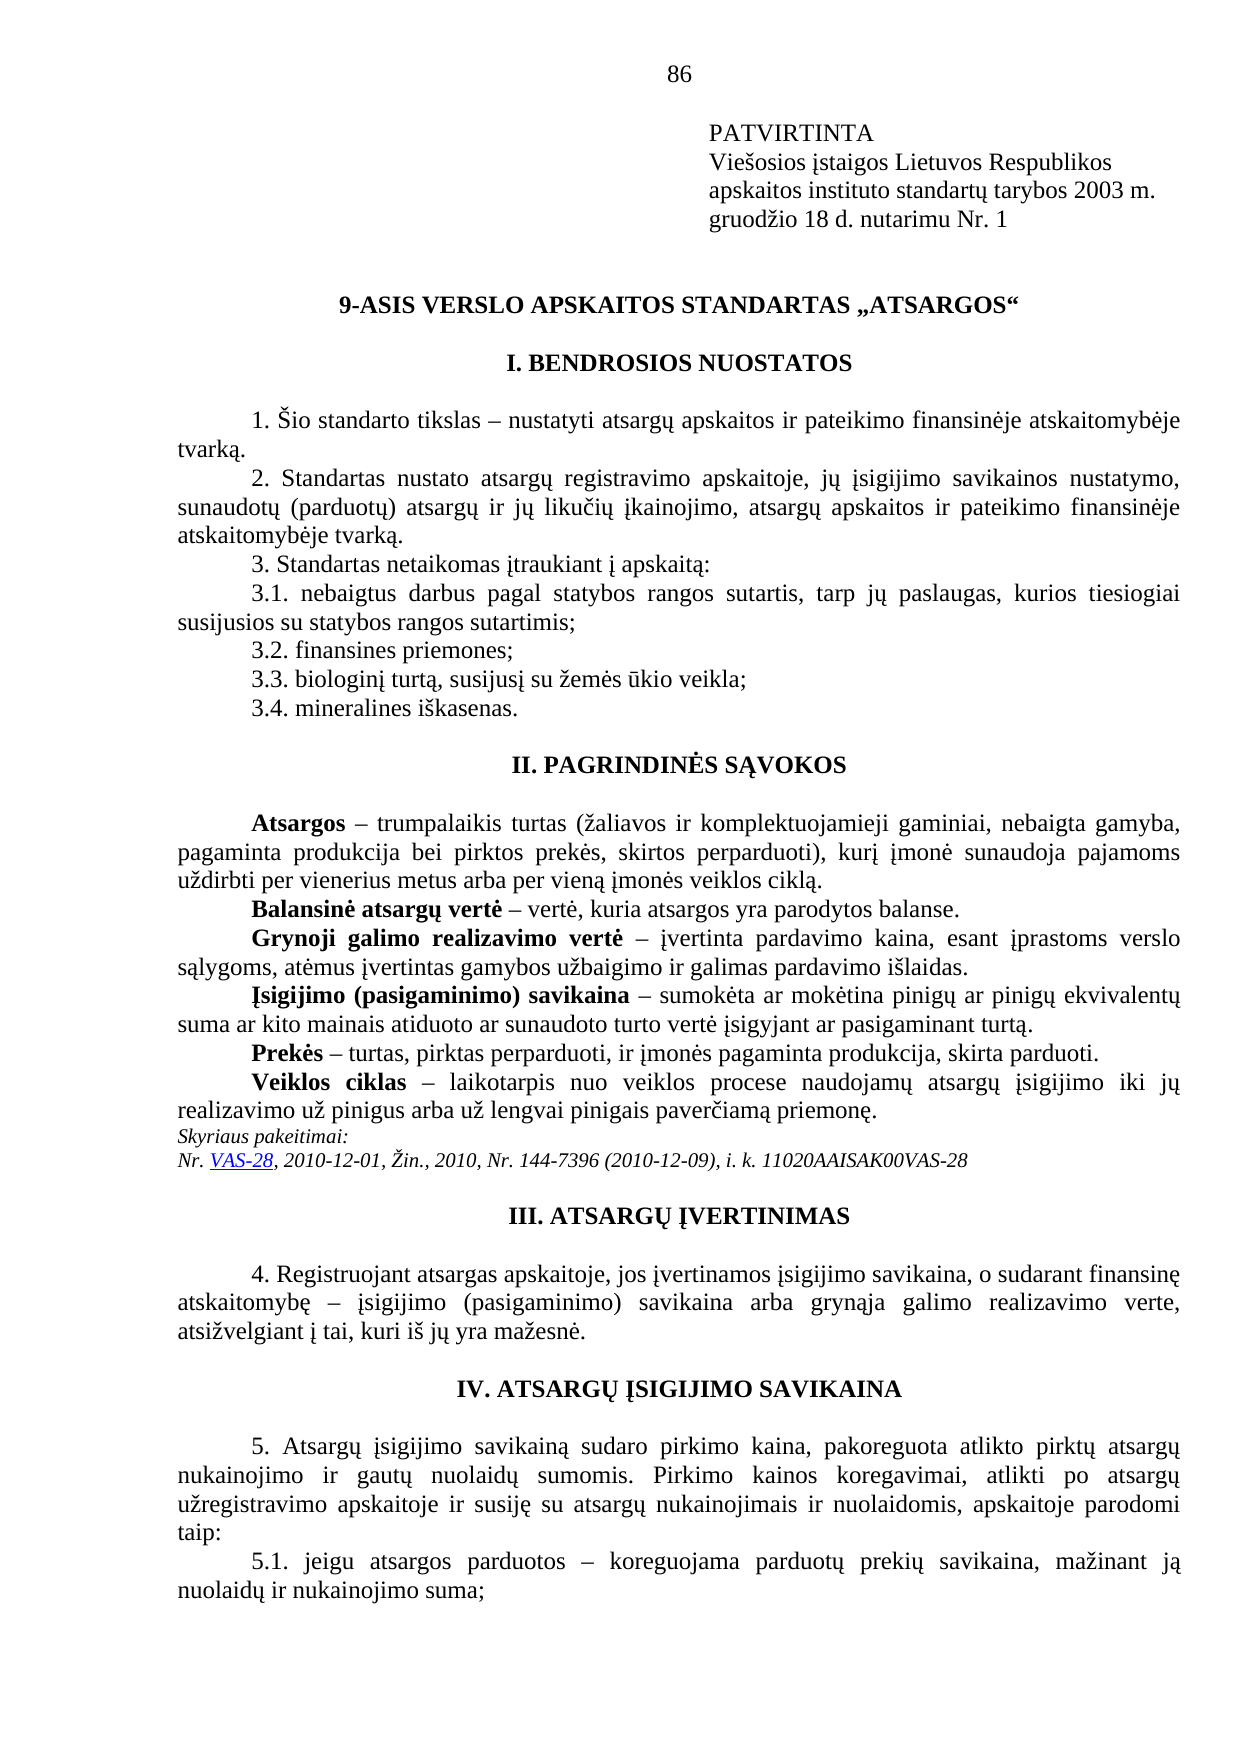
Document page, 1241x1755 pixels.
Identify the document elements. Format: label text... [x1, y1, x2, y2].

text 4. Registruojant atsargas apskaitoje, jos įvertinamos įsigijimo savikaina, o sudarant finansinę atskaitomybę – įsigijimo (pasigaminimo) savikaina arba grynąja galimo realizavimo verte, atsižvelgiant į tai, kuri iš jų yra mažesnė. [177, 1259, 1181, 1345]
text II. PAGRINDINĖS SĄVOKOS [177, 751, 1181, 779]
text Prekės – turtas, pirktas perparduoti, ir įmonės pagaminta produkcija, skirta parduoti. [177, 1038, 1181, 1067]
text 3.1. nebaigtus darbus pagal statybos rangos sutartis, tarp jų paslaugas, kurios tiesiogiai susijusios su statybos rangos sutartimis; [177, 578, 1181, 636]
text PATVIRTINTA [709, 118, 1181, 147]
text Nr. VAS-28, 2010-12-01, Žin., 2010, Nr. 144-7396 (2010-12-09), i. k. 11020AAISAK00VAS-28 [177, 1148, 1181, 1172]
text Įsigijimo (pasigaminimo) savikaina – sumokėta ar mokėtina pinigų ar pinigų ekvivalentų suma ar kito mainais atiduoto ar sunaudoto turto vertė įsigyjant ar pasigaminant turtą. [177, 981, 1181, 1038]
text 5.1. jeigu atsargos parduotos – koreguojama parduotų prekių savikaina, mažinant ją nuolaidų ir nukainojimo suma; [177, 1546, 1181, 1604]
text Skyriaus pakeitimai: [177, 1124, 1181, 1148]
text gruodžio 18 d. nutarimu Nr. 1 [177, 204, 1181, 233]
text Balansinė atsargų vertė – vertė, kuria atsargos yra parodytos balanse. [177, 894, 1181, 923]
text Viešosios įstaigos Lietuvos Respublikos [177, 147, 1181, 176]
text Grynoji galimo realizavimo vertė – įvertinta pardavimo kaina, esant įprastoms verslo sąlygoms, atėmus įvertintas gamybos užbaigimo ir galimas pardavimo išlaidas. [177, 923, 1181, 981]
text 3.3. biologinį turtą, susijusį su žemės ūkio veikla; [177, 664, 1181, 693]
text 2. Standartas nustato atsargų registravimo apskaitoje, jų įsigijimo savikainos nustatymo, sunaudotų (parduotų) atsargų ir jų likučių įkainojimo, atsargų apskaitos ir pateikimo finansinėje atskaitomybėje tvarką. [177, 463, 1181, 549]
text apskaitos instituto standartų tarybos 2003 m. [177, 176, 1181, 204]
text Veiklos ciklas – laikotarpis nuo veiklos procese naudojamų atsargų įsigijimo iki jų realizavimo už pinigus arba už lengvai pinigais paverčiamą priemonę. [177, 1067, 1181, 1124]
text III. ATSARGŲ ĮVERTINIMAS [177, 1201, 1181, 1230]
text 3.2. finansines priemones; [177, 636, 1181, 664]
text 3.4. mineralines iškasenas. [177, 693, 1181, 722]
text I. BENDROSIOS NUOSTATOS [177, 348, 1181, 377]
text IV. ATSARGŲ ĮSIGIJIMO SAVIKAINA [177, 1374, 1181, 1402]
text 1. Šio standarto tikslas – nustatyti atsargų apskaitos ir pateikimo finansinėje atskaitomybėje tvarką. [177, 406, 1181, 463]
text 3. Standartas netaikomas įtraukiant į apskaitą: [177, 549, 1181, 578]
text 9-ASIS VERSLO APSKAITOS STANDARTAS „Atsargos“ [177, 291, 1181, 319]
text Atsargos – trumpalaikis turtas (žaliavos ir komplektuojamieji gaminiai, nebaigta gamyba, pagaminta produkcija bei pirktos prekės, skirtos perparduoti), kurį įmonė sunaudoja pajamoms uždirbti per vienerius metus arba per vieną įmonės veiklos ciklą. [177, 808, 1181, 894]
text 5. Atsargų įsigijimo savikainą sudaro pirkimo kaina, pakoreguota atlikto pirktų atsargų nukainojimo ir gautų nuolaidų sumomis. Pirkimo kainos koregavimai, atlikti po atsargų užregistravimo apskaitoje ir susiję su atsargų nukainojimais ir nuolaidomis, apskaitoje parodomi taip: [177, 1431, 1181, 1546]
